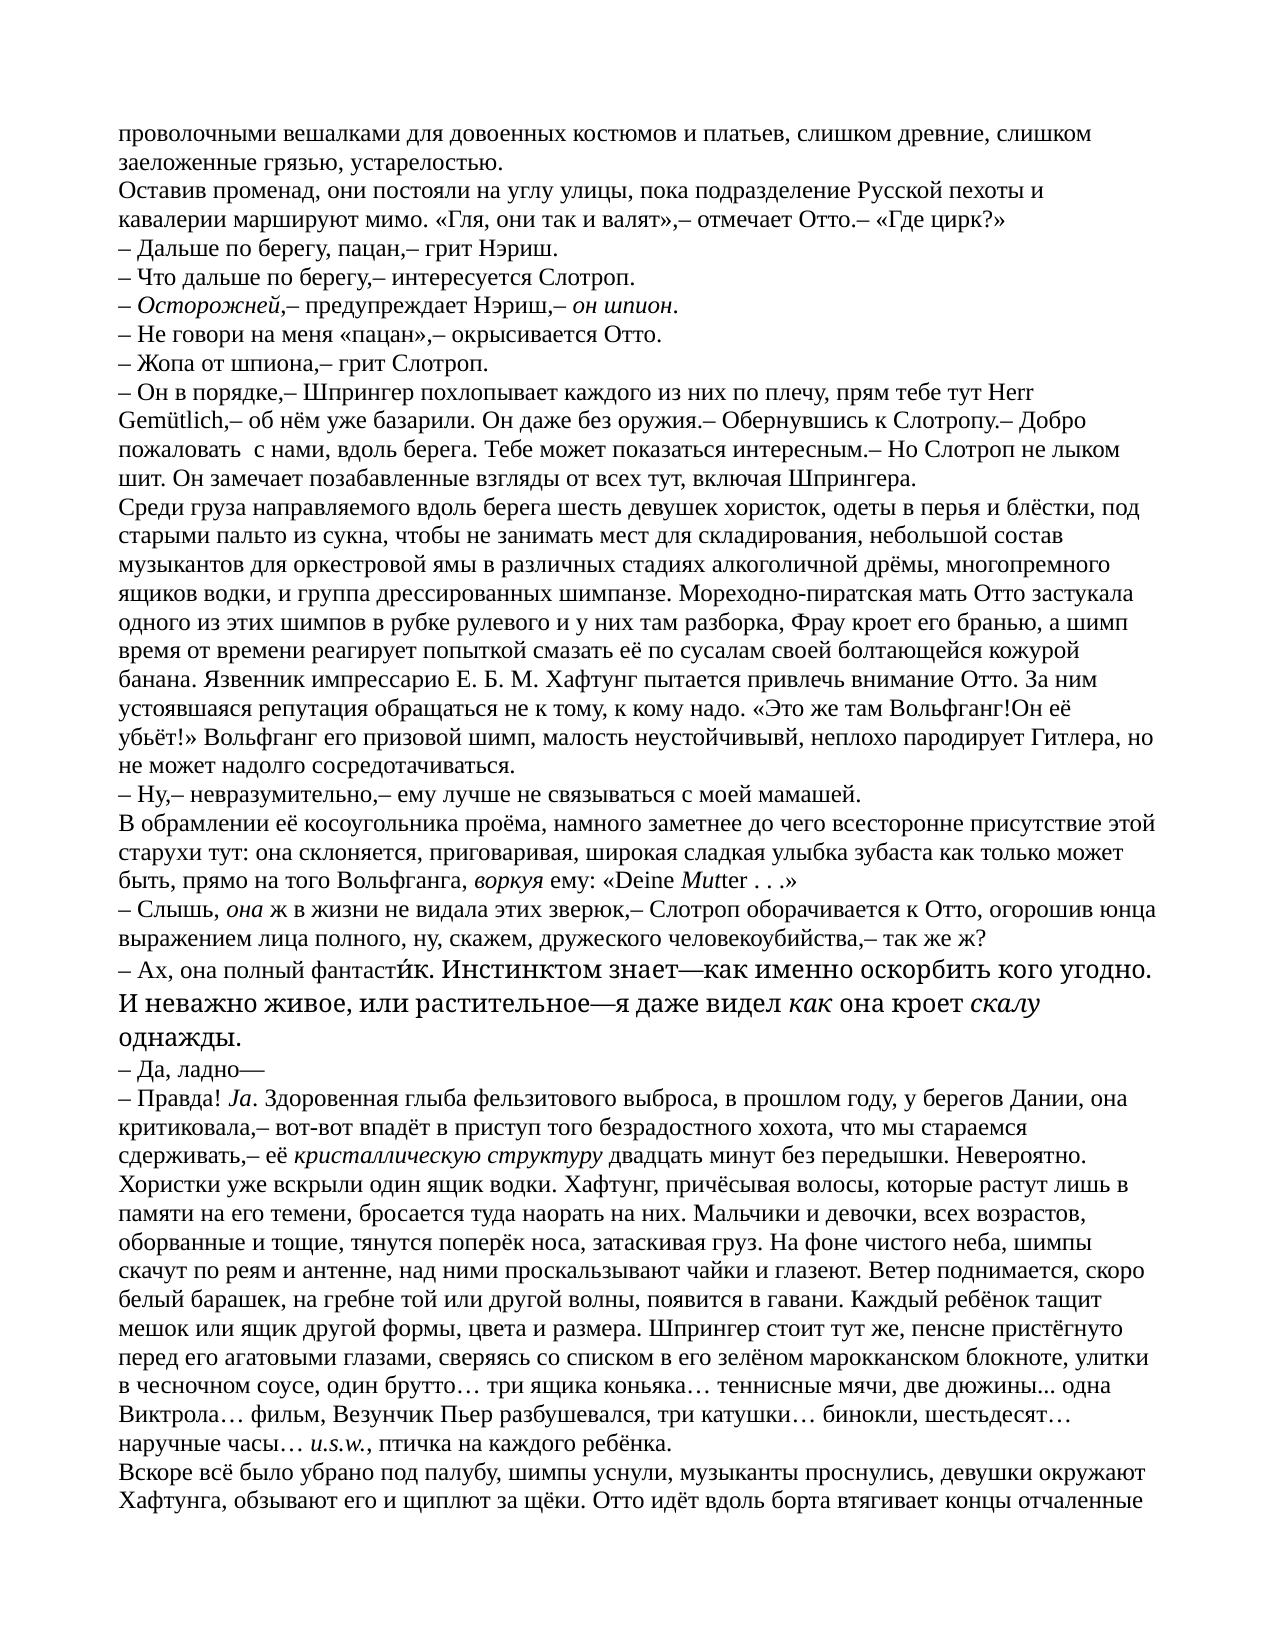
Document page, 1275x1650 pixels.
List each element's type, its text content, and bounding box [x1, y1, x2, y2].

text Оставив променад, они постояли на углу улицы, пока подразделение Русской пехоты и кавалерии маршируют мимо. «Гля, они так и валят»,– отмечает Отто.– «Где цирк?» [118, 176, 1157, 233]
text – Что дальше по берегу,– интересуется Слотроп. [118, 262, 1157, 291]
text В обрамлении её косоугольника проёма, намного заметнее до чего всесторонне присутствие этой старухи тут: она склоняется, приговаривая, широкая сладкая улыбка зубаста как только может быть, прямо на того Вольфганга, воркуя ему: «Deine Mutter . . .» [118, 808, 1157, 894]
text Хористки уже вскрыли один ящик водки. Хафтунг, причёсывая волосы, которые растут лишь в памяти на его темени, бросается туда наорать на них. Мальчики и девочки, всех возрастов, оборванные и тощие, тянутся поперёк носа, затаскивая груз. На фоне чистого неба, шимпы скачут по реям и антенне, над ними проскальзывают чайки и глазеют. Ветер поднимается, скоро белый барашек, на гребне той или другой волны, появится в гавани. Каждый ребёнок тащит мешок или ящик другой формы, цвета и размера. Шпрингер стоит тут же, пенсне пристёгнуто перед его агатовыми глазами, сверяясь со списком в его зелёном марокканском блокноте, улитки в чесночном соусе, один брутто… три ящика коньяка… теннисные мячи, две дюжины... одна Виктрола… фильм, Везунчик Пьер разбушевался, три катушки… бинокли, шестьдесят… наручные часы… u.s.w., птичка на каждого ребёнка. [118, 1169, 1157, 1457]
text проволочными вешалками для довоенных костюмов и платьев, слишком древние, слишком заеложенные грязью, устарелостью. [118, 118, 1157, 176]
text – Ах, она полный фантасти́к. Инстинктом знает—как именно оскорбить кого угодно. И неважно живое, или растительное—я даже видел как она кроет скалу однажды. [118, 952, 1157, 1054]
text – Да, ладно— [118, 1054, 1157, 1083]
text – Слышь, она ж в жизни не видала этих зверюк,– Слотроп оборачивается к Отто, огорошив юнца выражением лица полного, ну, скажем, дружеского человекоубийства,– так же ж? [118, 894, 1157, 952]
text – Осторожней,– предупреждает Нэриш,– он шпион. [118, 291, 1157, 319]
text – Дальше по берегу, пацан,– грит Нэриш. [118, 233, 1157, 262]
text – Жопа от шпиона,– грит Слотроп. [118, 348, 1157, 377]
text Вскоре всё было убрано под палубу, шимпы уснули, музыканты проснулись, девушки окружают Хафтунга, обзывают его и щиплют за щёки. Отто идёт вдоль борта втягивает концы отчаленные [118, 1457, 1157, 1514]
text – Правда! Ja. Здоровенная глыба фельзитового выброса, в прошлом году, у берегов Дании, она критиковала,– вот-вот впадёт в приступ того безрадостного хохота, что мы стараемся сдерживать,– её кристаллическую структуру двадцать минут без передышки. Невероятно. [118, 1083, 1157, 1169]
text Среди груза направляемого вдоль берега шесть девушек хористок, одеты в перья и блёстки, под старыми пальто из сукна, чтобы не занимать мест для складирования, небольшой состав музыкантов для оркестровой ямы в различных стадиях алкоголичной дрёмы, многопремного ящиков водки, и группа дрессированных шимпанзе. Мореходно-пиратская мать Отто застукала одного из этих шимпов в рубке рулевого и у них там разборка, Фрау кроет его бранью, а шимп время от времени реагирует попыткой смазать её по сусалам своей болтающейся кожурой банана. Язвенник импрессарио Е. Б. М. Хафтунг пытается привлечь внимание Отто. За ним устоявшаяся репутация обращаться не к тому, к кому надо. «Это же там Вольфганг!Он её убьёт!» Вольфганг его призовой шимп, малость неустойчивывй, неплохо пародирует Гитлера, но не может надолго сосредотачиваться. [118, 492, 1157, 779]
text – Он в порядке,– Шпрингер похлопывает каждого из них по плечу, прям тебе тут Herr Gemütlich,– об нём уже базарили. Он даже без оружия.– Обернувшись к Слотропу.– Добро пожаловать с нами, вдоль берега. Тебе может показаться интересным.– Но Слотроп не лыком шит. Он замечает позабавленные взгляды от всех тут, включая Шпрингера. [118, 377, 1157, 492]
text – Ну,– невразумительно,– ему лучше не связываться с моей мамашей. [118, 779, 1157, 808]
text – Не говори на меня «пацан»,– окрысивается Отто. [118, 319, 1157, 348]
